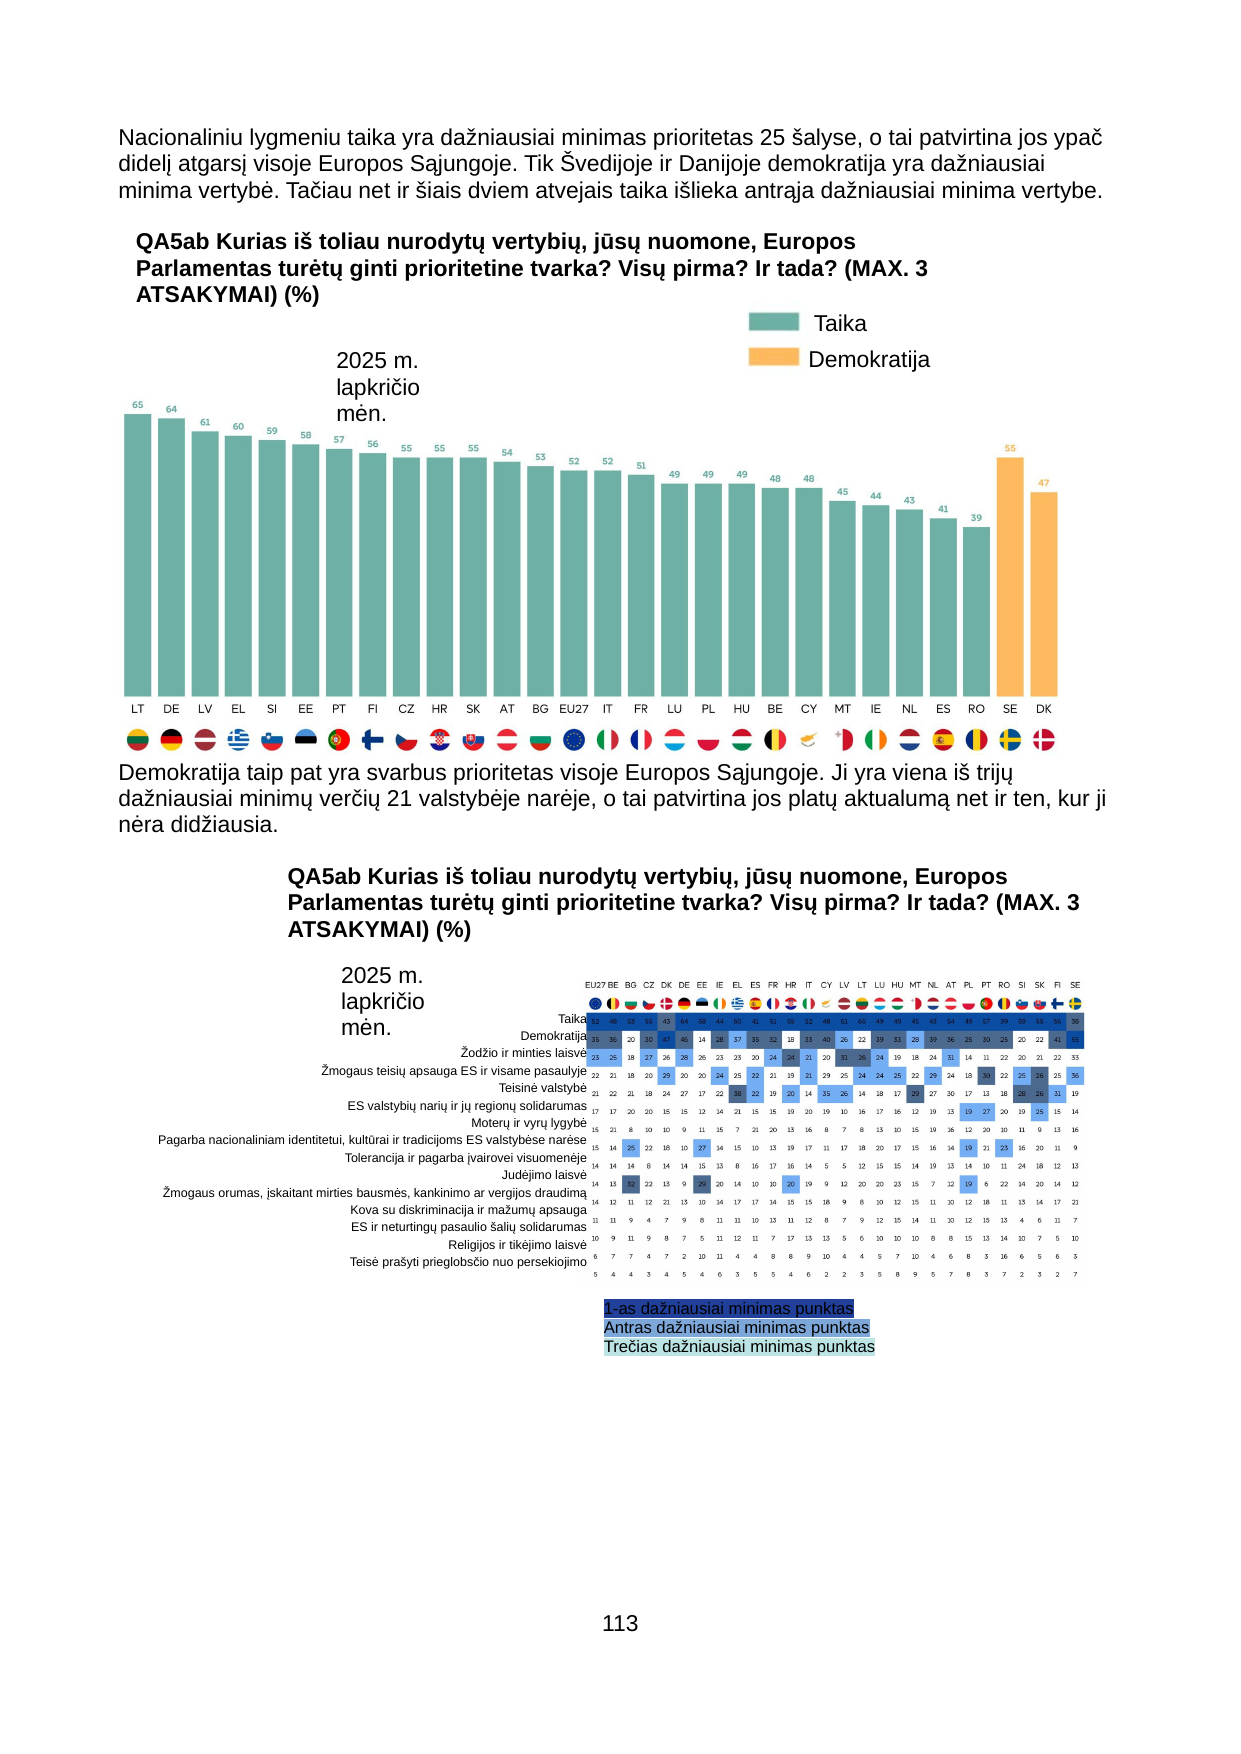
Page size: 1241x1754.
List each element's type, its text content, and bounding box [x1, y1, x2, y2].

picture [580, 979, 1086, 1287]
picture [740, 301, 816, 374]
picture [118, 387, 1063, 759]
text Demokratija taip pat yra svarbus prioritetas visoje Europos Sąjungoje. Ji yra viena iš trijų dažniausiai minimų verčių 21 valstybėje narėje, o tai patvirtina jos platų aktualumą net ir ten, kur ji nėra didžiausia. [118, 215, 1122, 838]
text Nacionaliniu lygmeniu taika yra dažniausiai minimas prioritetas 25 šalyse, o tai patvirtina jos ypač didelį atgarsį visoje Europos Sąjungoje. Tik Švedijoje ir Danijoje demokratija yra dažniausiai minima vertybė. Tačiau net ir šiais dviem atvejais taika išlieka antrąja dažniausiai minima vertybe. [118, 124, 1122, 203]
picture [812, 353, 816, 365]
picture [410, 387, 417, 394]
